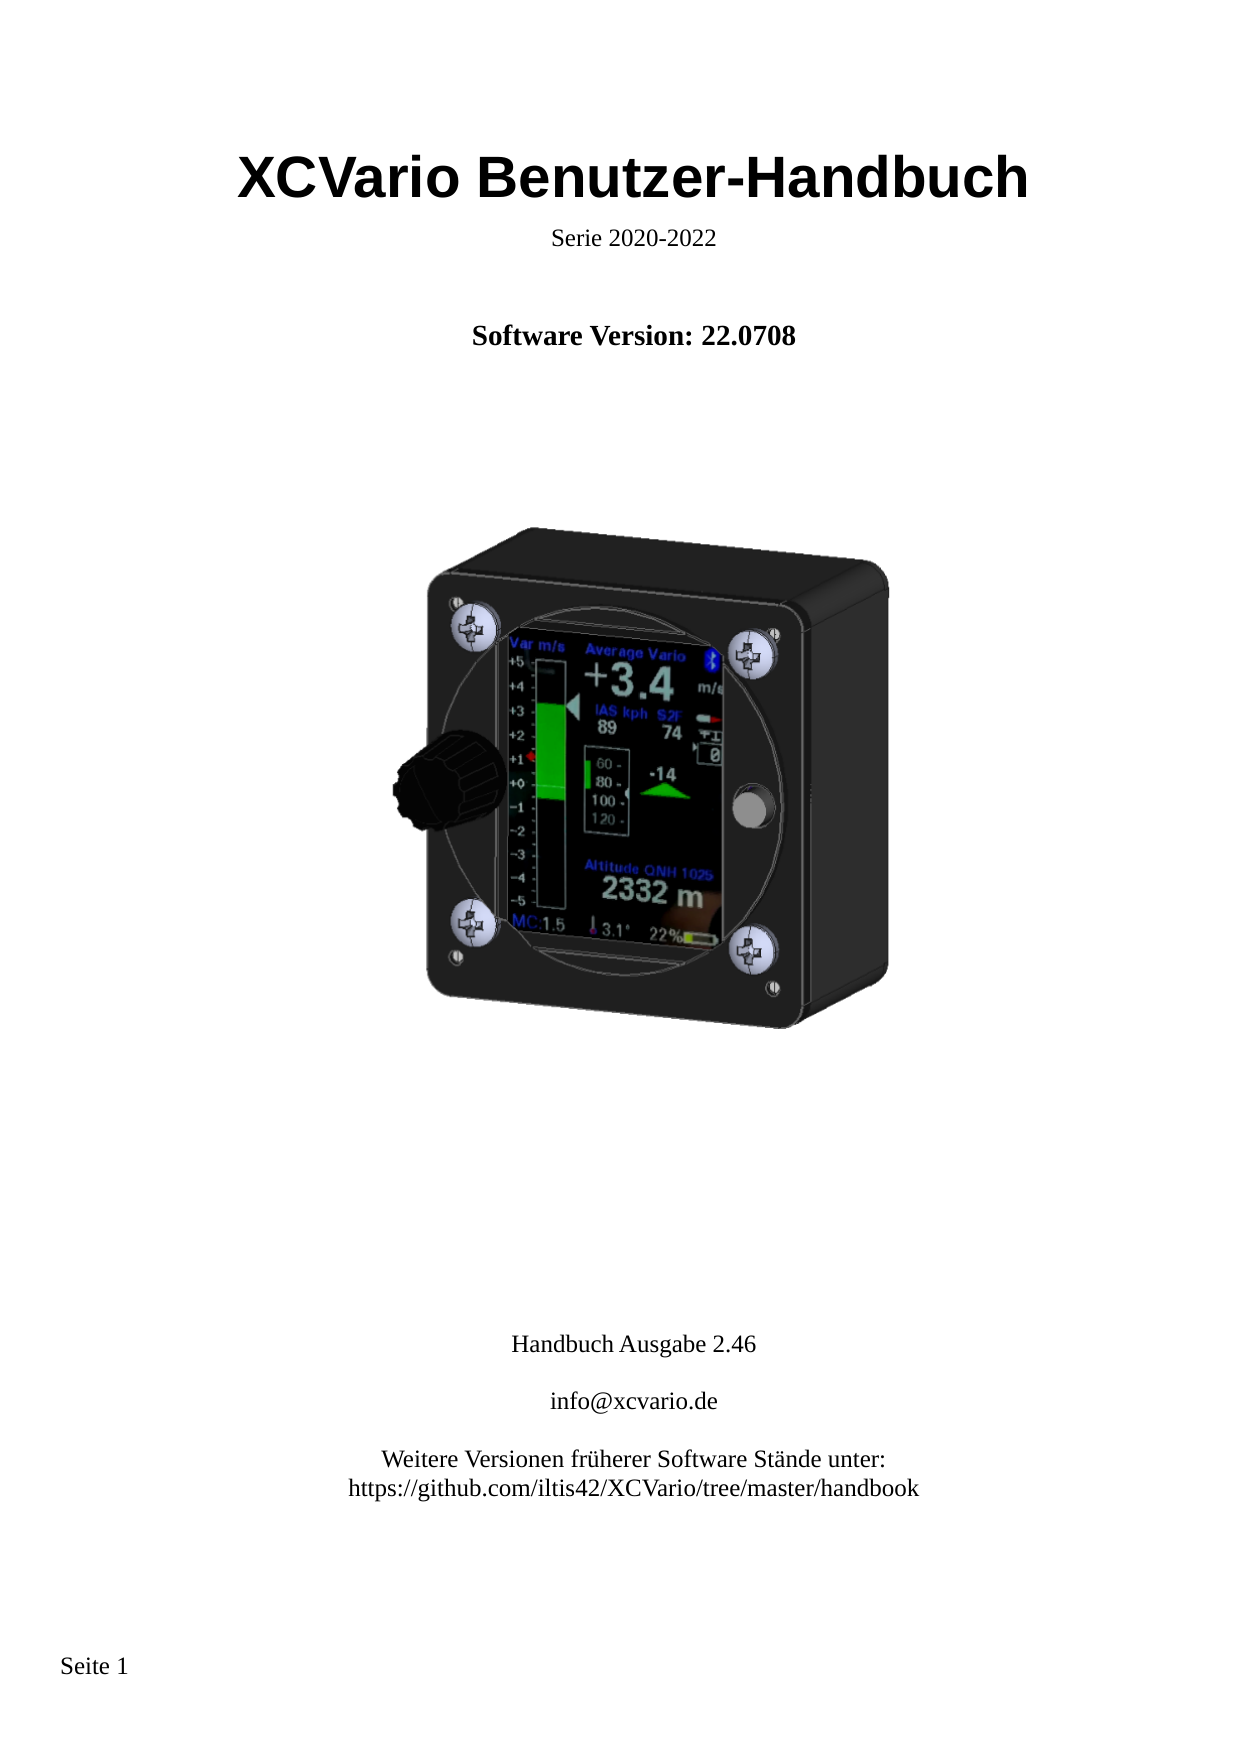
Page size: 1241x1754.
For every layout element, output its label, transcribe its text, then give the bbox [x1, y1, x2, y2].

text Software Version: 22.0708 [60, 318, 1207, 380]
text Weitere Versionen früherer Software Stände unter: [60, 1444, 1207, 1473]
text Serie 2020-2022 [60, 223, 1207, 251]
picture [376, 498, 891, 1030]
title XCVario Benutzer-Handbuch [60, 143, 1207, 210]
text Handbuch Ausgabe 2.46 [60, 1329, 1207, 1358]
text https://github.com/iltis42/XCVario/tree/master/handbook [60, 1473, 1207, 1501]
text info@xcvario.de [60, 1386, 1207, 1415]
